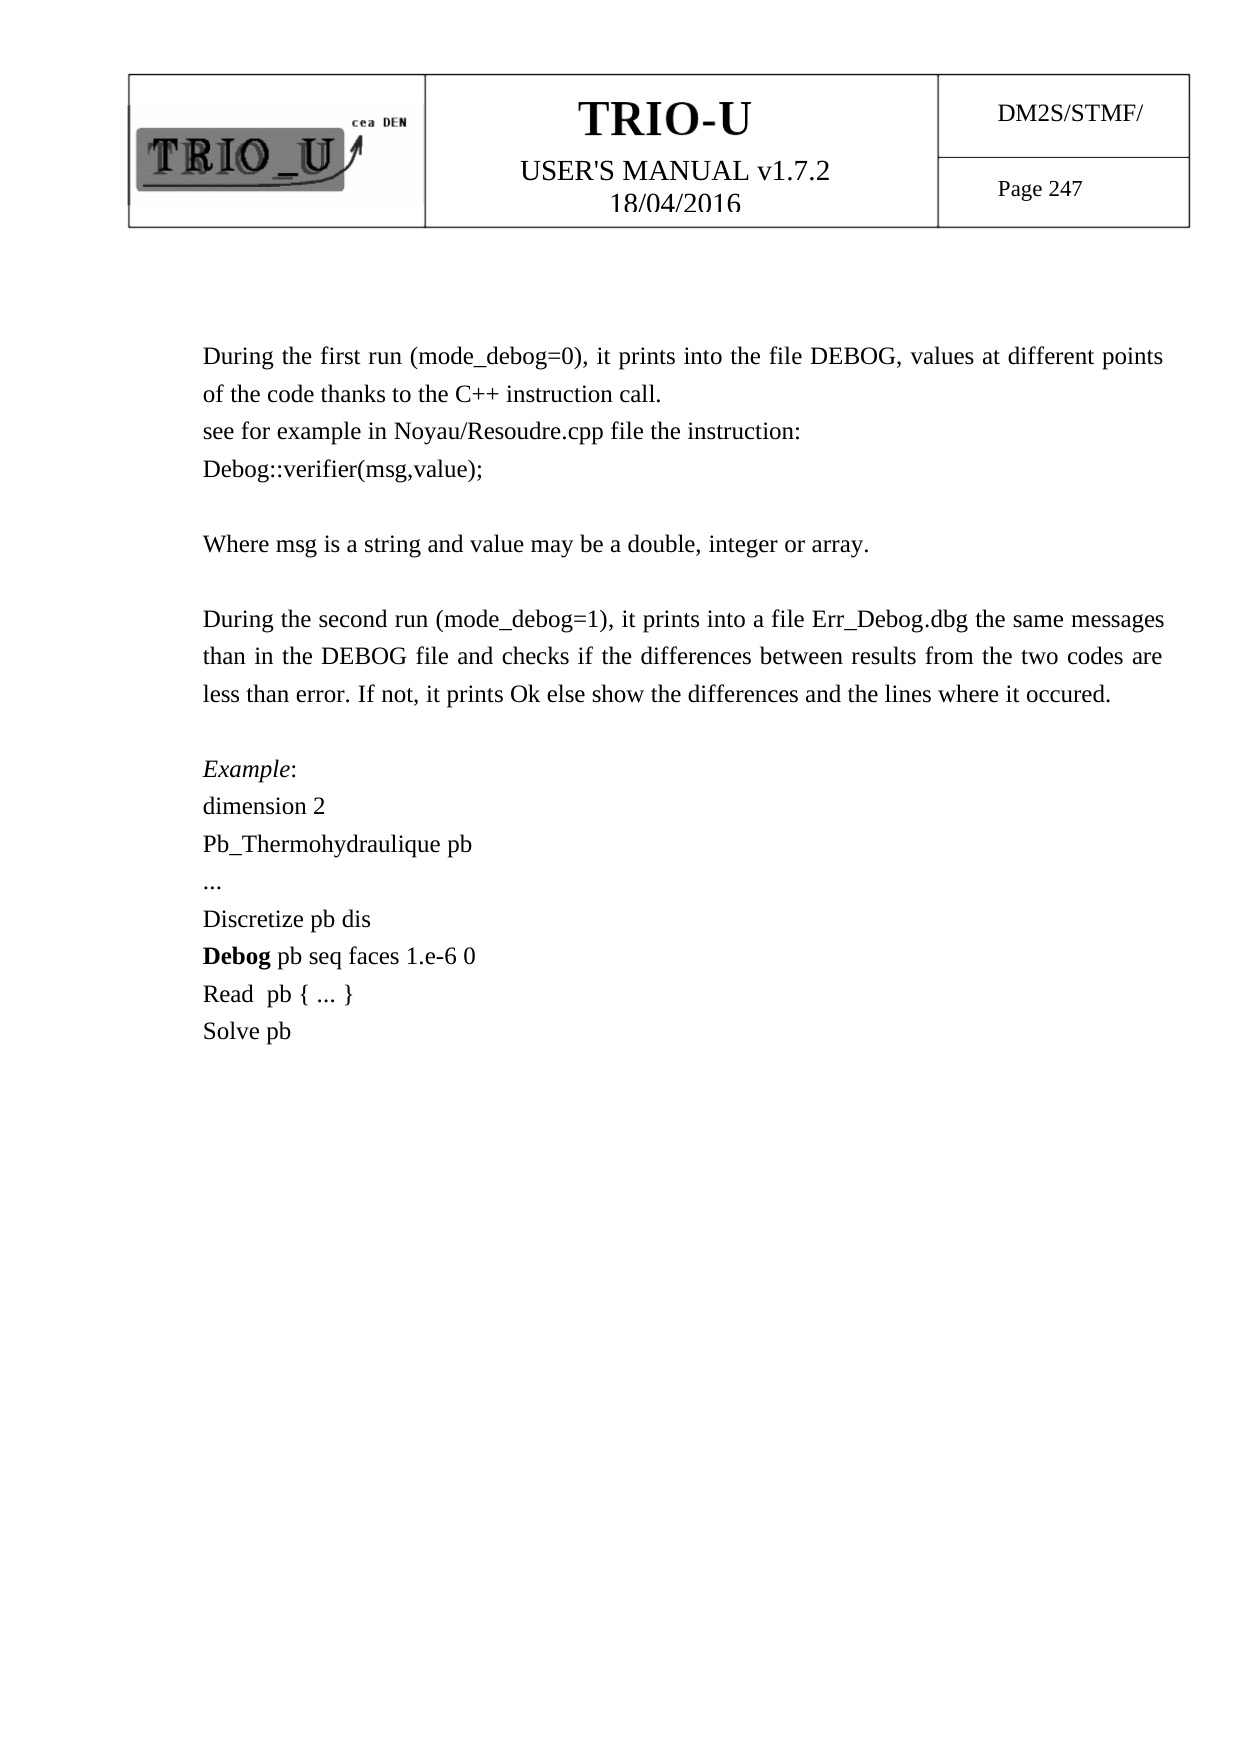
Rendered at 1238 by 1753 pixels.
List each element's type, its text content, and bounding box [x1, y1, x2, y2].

text During the first run (mode_debog=0), it prints into the file DEBOG, values at different points of the code thanks to the C++ instruction call. [203, 333, 1165, 408]
text Pb_Thermohydraulique pb [203, 820, 1165, 858]
text ... [203, 858, 1165, 895]
text Where msg is a string and value may be a double, integer or array. [203, 520, 1165, 558]
text Debog::verifier(msg,value); [203, 445, 1165, 483]
text Debog pb seq faces 1.e-6 0 [203, 933, 1165, 970]
text see for example in Noyau/Resoudre.cpp file the instruction: [203, 408, 1165, 445]
text Solve pb [203, 1008, 1165, 1045]
text Read pb { ... } [203, 970, 1165, 1008]
text During the second run (mode_debog=1), it prints into a file Err_Debog.dbg the same messages than in the DEBOG file and checks if the differences between results from the two codes are less than error. If not, it prints Ok else show the differences and the lines where it occured. [203, 595, 1165, 708]
text Example: [203, 745, 1165, 783]
text dimension 2 [203, 783, 1165, 820]
text Discretize pb dis [203, 895, 1165, 933]
